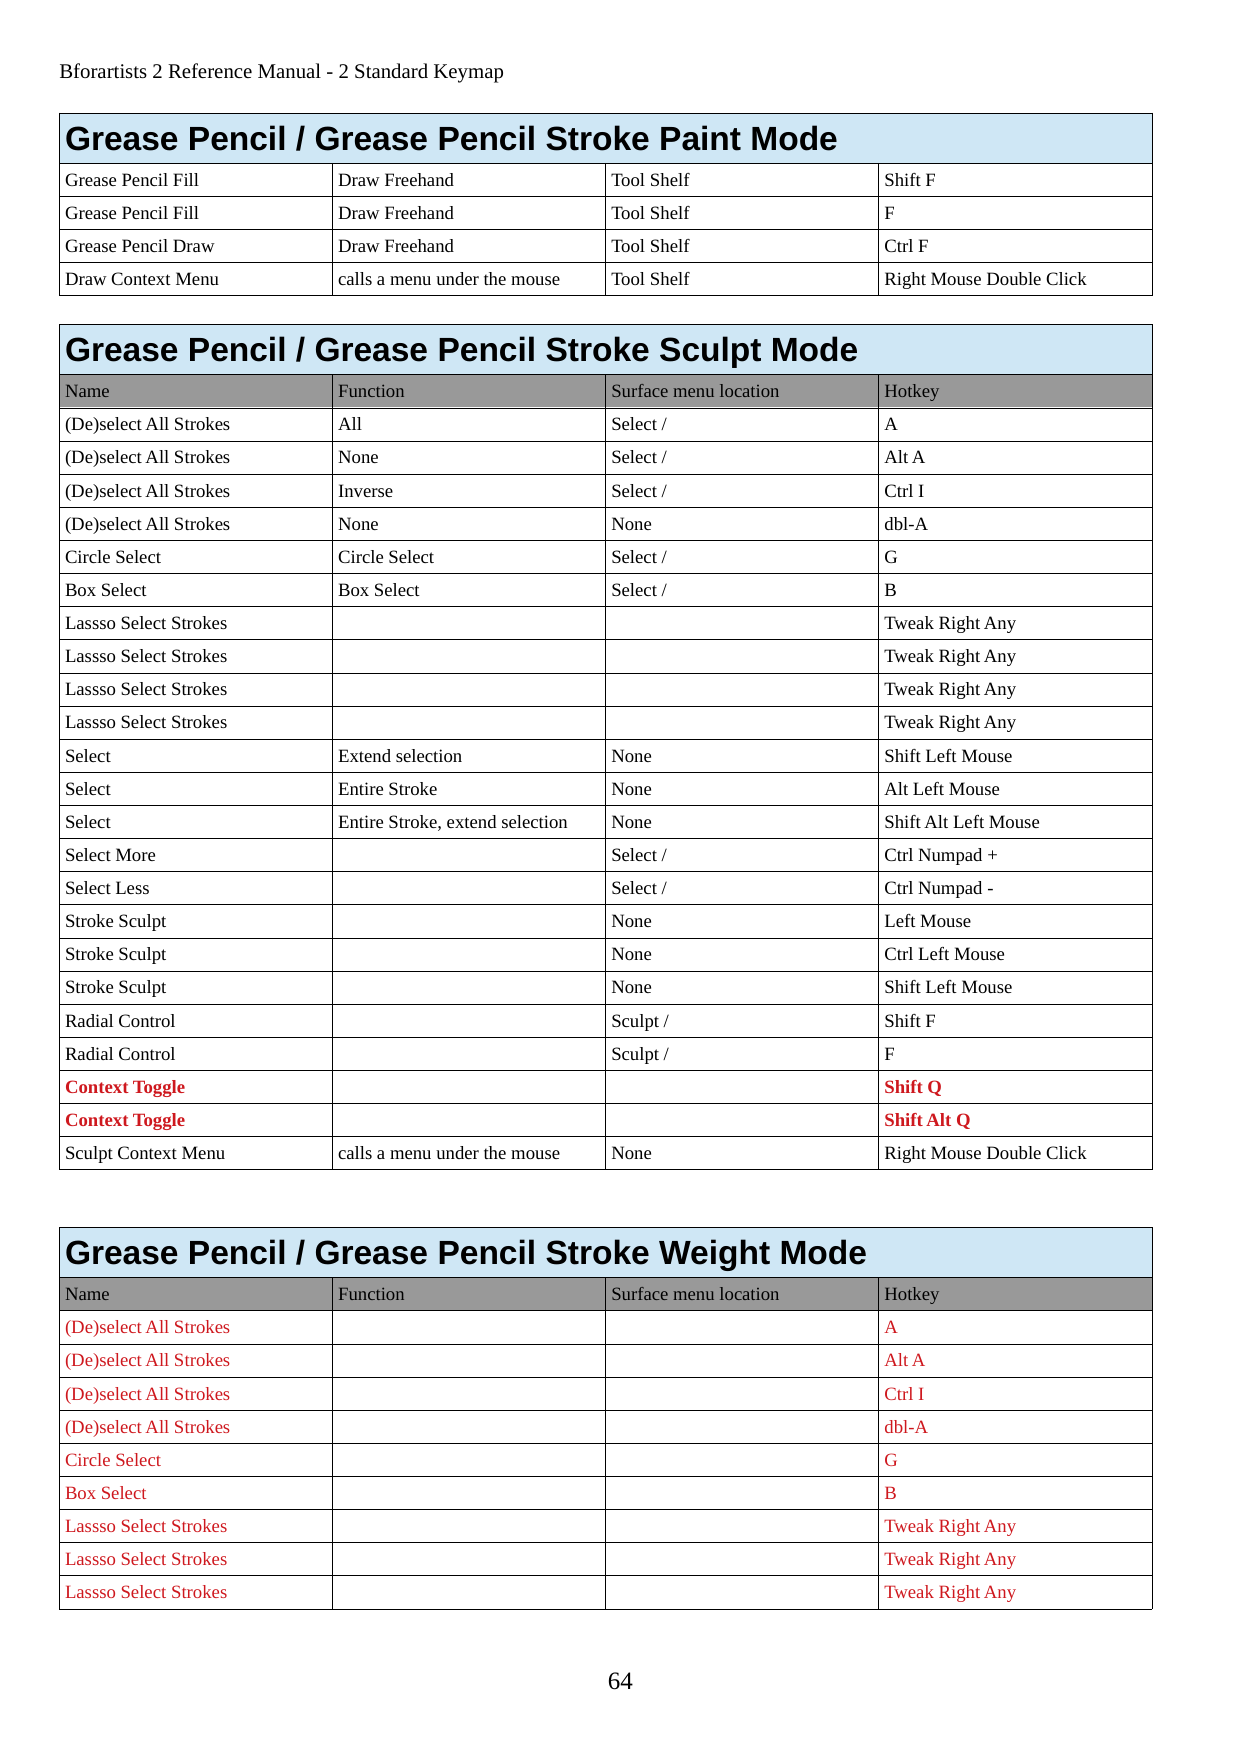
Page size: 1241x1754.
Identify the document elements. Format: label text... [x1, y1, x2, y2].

table_cell Ctrl Numpad - [879, 872, 1152, 904]
table_cell Surface menu location [606, 375, 878, 407]
table_cell None [606, 740, 878, 772]
table_cell Draw Freehand [333, 164, 605, 196]
table_cell (De)select All Strokes [60, 508, 332, 540]
table_cell None [606, 1137, 878, 1169]
table_cell (De)select All Strokes [60, 1378, 332, 1410]
table_cell [606, 607, 878, 639]
table_cell Alt A [879, 442, 1152, 474]
table_cell [333, 607, 605, 639]
table_cell Lassso Select Strokes [60, 1576, 332, 1608]
table_cell Tweak Right Any [879, 1576, 1152, 1608]
table_cell [333, 1510, 605, 1542]
table_cell Circle Select [60, 1444, 332, 1476]
table_cell F [879, 197, 1152, 229]
table_cell Select / [606, 475, 878, 507]
table_cell Inverse [333, 475, 605, 507]
table_cell [333, 1005, 605, 1037]
table_cell [606, 1311, 878, 1343]
table_cell Grease Pencil Fill [60, 197, 332, 229]
table_cell Lassso Select Strokes [60, 1543, 332, 1575]
table_cell Shift Alt Q [879, 1104, 1152, 1136]
table_cell None [333, 442, 605, 474]
table_cell dbl-A [879, 508, 1152, 540]
table_cell Grease Pencil Draw [60, 230, 332, 262]
table_cell Select / [606, 409, 878, 441]
table_cell Sculpt / [606, 1005, 878, 1037]
table_cell Lassso Select Strokes [60, 640, 332, 672]
table_cell Box Select [60, 1477, 332, 1509]
table_cell Hotkey [879, 375, 1152, 407]
table_cell Name [60, 375, 332, 407]
table_cell Ctrl I [879, 475, 1152, 507]
table_cell Right Mouse Double Click [879, 263, 1152, 295]
table_cell [333, 1444, 605, 1476]
table_cell [606, 1411, 878, 1443]
table_cell Select More [60, 839, 332, 871]
table_cell Sculpt Context Menu [60, 1137, 332, 1169]
table_cell Select [60, 806, 332, 838]
table_cell Extend selection [333, 740, 605, 772]
table_cell [333, 1411, 605, 1443]
table_cell Name [60, 1278, 332, 1310]
table_cell Circle Select [333, 541, 605, 573]
table_cell dbl-A [879, 1411, 1152, 1443]
table_cell None [606, 806, 878, 838]
table_cell [333, 1345, 605, 1377]
table_cell G [879, 541, 1152, 573]
table_cell Stroke Sculpt [60, 905, 332, 937]
table_cell Tool Shelf [606, 164, 878, 196]
table_cell Box Select [333, 574, 605, 606]
table_cell [333, 674, 605, 706]
table_cell Hotkey [879, 1278, 1152, 1310]
table_cell B [879, 1477, 1152, 1509]
table_cell Context Toggle [60, 1071, 332, 1103]
table_cell Select / [606, 839, 878, 871]
table_cell [606, 1510, 878, 1542]
table_cell (De)select All Strokes [60, 1345, 332, 1377]
table_cell None [606, 508, 878, 540]
table_cell B [879, 574, 1152, 606]
table_cell Lassso Select Strokes [60, 1510, 332, 1542]
table_cell [333, 1311, 605, 1343]
table_cell [606, 1071, 878, 1103]
table_cell G [879, 1444, 1152, 1476]
table_cell Tweak Right Any [879, 1510, 1152, 1542]
table_cell Select / [606, 574, 878, 606]
table_cell [333, 1576, 605, 1608]
table_cell Tool Shelf [606, 230, 878, 262]
table_cell Sculpt / [606, 1038, 878, 1070]
table_cell Radial Control [60, 1005, 332, 1037]
table_cell [333, 1543, 605, 1575]
table_cell [333, 1104, 605, 1136]
table_cell [606, 640, 878, 672]
table_cell None [606, 905, 878, 937]
table_cell [333, 707, 605, 739]
table_cell Tweak Right Any [879, 1543, 1152, 1575]
table_cell [606, 1104, 878, 1136]
table_cell [333, 839, 605, 871]
table_cell Alt Left Mouse [879, 773, 1152, 805]
table_cell [606, 1576, 878, 1608]
table_cell Lassso Select Strokes [60, 607, 332, 639]
table_cell Select / [606, 442, 878, 474]
table_header Grease Pencil / Grease Pencil Stroke Sculpt Mode [60, 325, 1152, 374]
table_cell Entire Stroke [333, 773, 605, 805]
table_cell Draw Freehand [333, 230, 605, 262]
table_cell [606, 1543, 878, 1575]
table_cell Tool Shelf [606, 263, 878, 295]
table_cell Circle Select [60, 541, 332, 573]
table_cell Draw Context Menu [60, 263, 332, 295]
table_cell [333, 1477, 605, 1509]
table_cell Ctrl I [879, 1378, 1152, 1410]
table_cell Shift Left Mouse [879, 972, 1152, 1004]
table_cell Tweak Right Any [879, 640, 1152, 672]
table_cell Select / [606, 872, 878, 904]
table_cell (De)select All Strokes [60, 475, 332, 507]
table_cell [606, 1477, 878, 1509]
table_cell Right Mouse Double Click [879, 1137, 1152, 1169]
table_cell [606, 1345, 878, 1377]
table_cell Shift F [879, 1005, 1152, 1037]
table_cell F [879, 1038, 1152, 1070]
table_cell Stroke Sculpt [60, 972, 332, 1004]
table_cell Shift Left Mouse [879, 740, 1152, 772]
table_cell [606, 1444, 878, 1476]
table_cell (De)select All Strokes [60, 1411, 332, 1443]
table_cell Tool Shelf [606, 197, 878, 229]
table_cell (De)select All Strokes [60, 1311, 332, 1343]
table_cell Alt A [879, 1345, 1152, 1377]
table_cell None [606, 939, 878, 971]
table_cell Radial Control [60, 1038, 332, 1070]
table_header Grease Pencil / Grease Pencil Stroke Paint Mode [60, 114, 1152, 163]
table_cell [333, 972, 605, 1004]
table_cell Draw Freehand [333, 197, 605, 229]
table_cell Ctrl F [879, 230, 1152, 262]
table_cell calls a menu under the mouse [333, 1137, 605, 1169]
table_cell Shift Alt Left Mouse [879, 806, 1152, 838]
table_cell Function [333, 375, 605, 407]
table_cell [333, 1038, 605, 1070]
table_cell Select / [606, 541, 878, 573]
table_cell calls a menu under the mouse [333, 263, 605, 295]
table_cell [606, 674, 878, 706]
table_cell Stroke Sculpt [60, 939, 332, 971]
table_cell Shift Q [879, 1071, 1152, 1103]
table_cell [333, 640, 605, 672]
table_cell Tweak Right Any [879, 607, 1152, 639]
table_header Grease Pencil / Grease Pencil Stroke Weight Mode [60, 1228, 1152, 1277]
table_cell Tweak Right Any [879, 707, 1152, 739]
table_cell [333, 872, 605, 904]
table_cell (De)select All Strokes [60, 442, 332, 474]
table_cell Grease Pencil Fill [60, 164, 332, 196]
table_cell (De)select All Strokes [60, 409, 332, 441]
table_cell Context Toggle [60, 1104, 332, 1136]
table_cell Select [60, 740, 332, 772]
table_cell Lassso Select Strokes [60, 674, 332, 706]
table_cell Lassso Select Strokes [60, 707, 332, 739]
table_cell Select [60, 773, 332, 805]
table_cell [333, 1071, 605, 1103]
table_cell Function [333, 1278, 605, 1310]
table_cell A [879, 409, 1152, 441]
table_cell Left Mouse [879, 905, 1152, 937]
table_cell None [606, 972, 878, 1004]
table_cell Surface menu location [606, 1278, 878, 1310]
table_cell Ctrl Left Mouse [879, 939, 1152, 971]
table_cell [333, 1378, 605, 1410]
table_cell Ctrl Numpad + [879, 839, 1152, 871]
table_cell Select Less [60, 872, 332, 904]
table_cell [606, 1378, 878, 1410]
table_cell [606, 707, 878, 739]
table_cell None [333, 508, 605, 540]
table_cell Shift F [879, 164, 1152, 196]
table_cell Tweak Right Any [879, 674, 1152, 706]
table_cell [333, 939, 605, 971]
table_cell Entire Stroke, extend selection [333, 806, 605, 838]
table_cell A [879, 1311, 1152, 1343]
table_cell All [333, 409, 605, 441]
table_cell None [606, 773, 878, 805]
table_cell Box Select [60, 574, 332, 606]
table_cell [333, 905, 605, 937]
